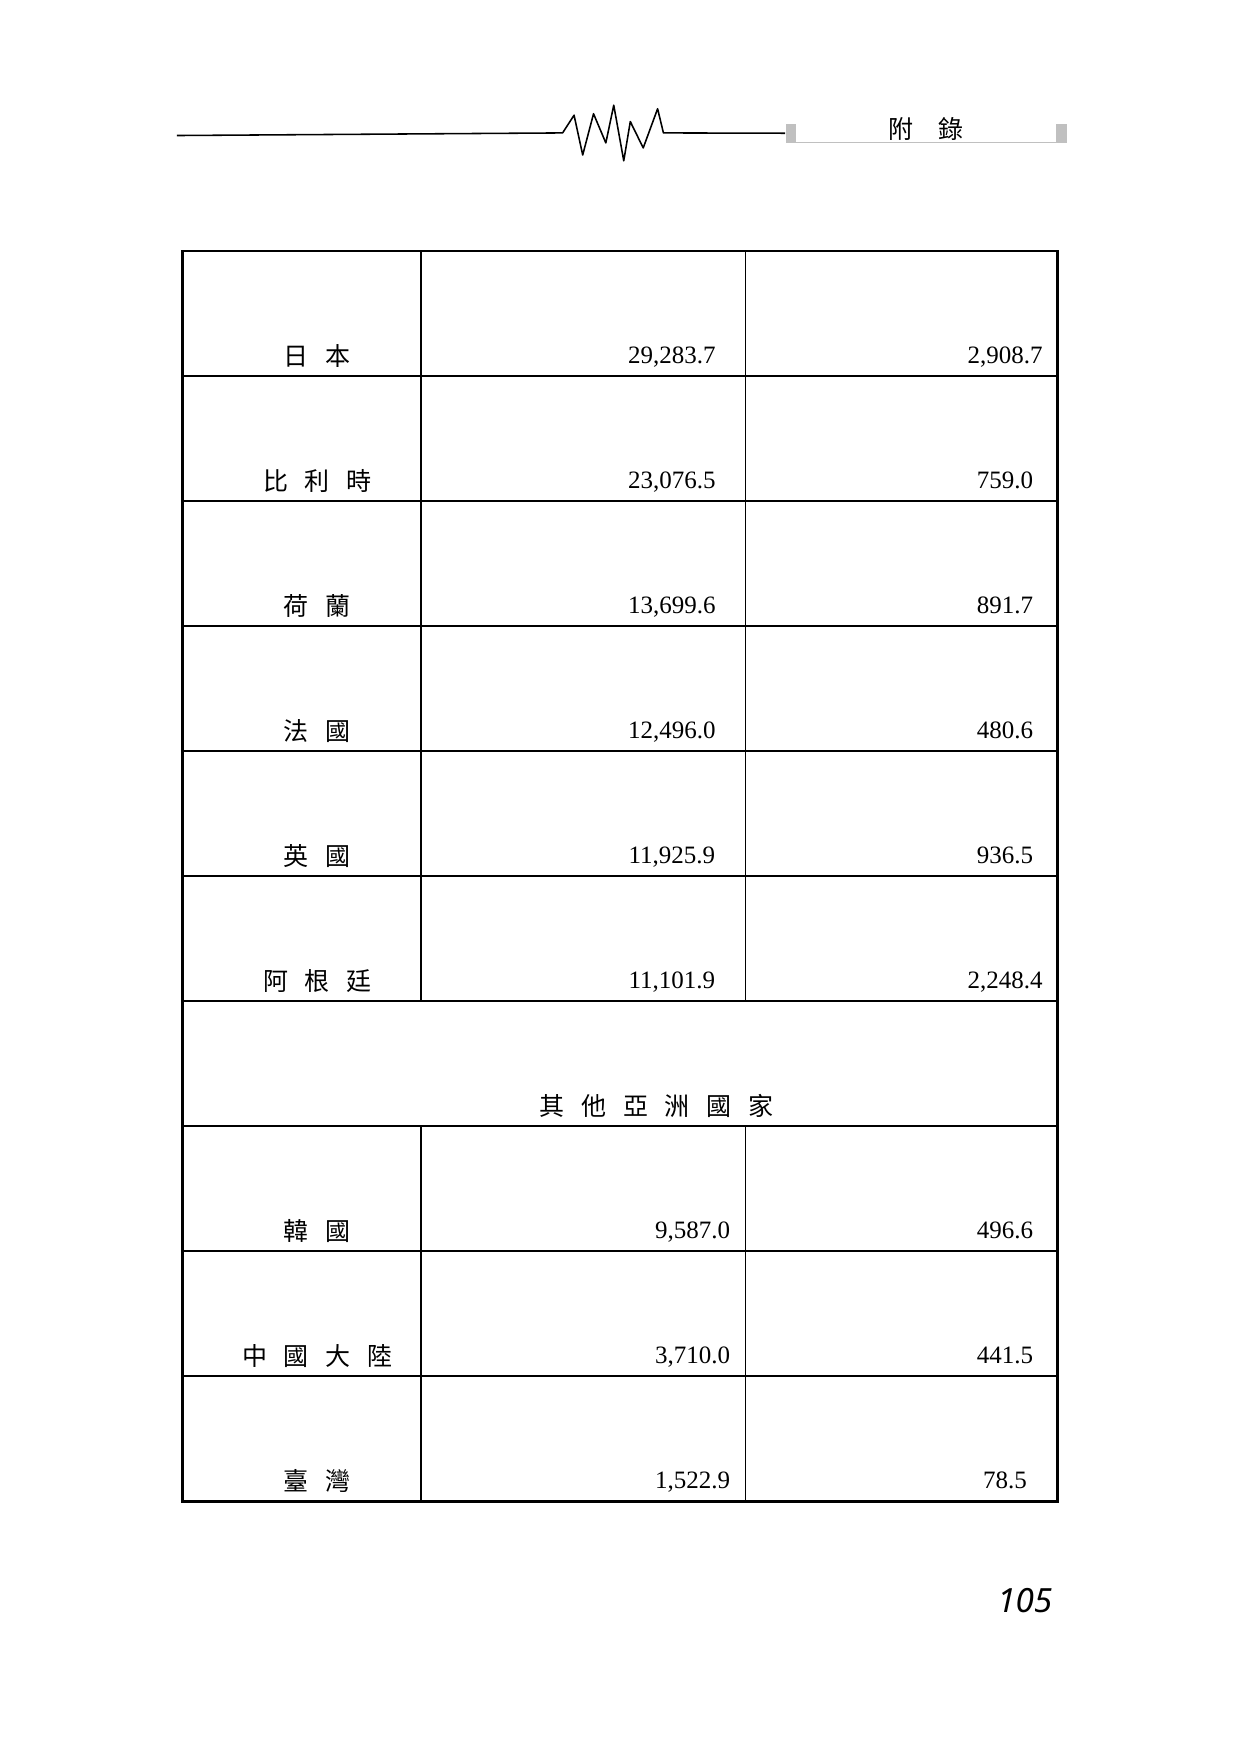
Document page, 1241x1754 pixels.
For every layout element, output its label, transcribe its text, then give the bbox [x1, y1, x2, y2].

table_cell 臺灣 [184, 1377, 420, 1500]
table_cell 936.5 [746, 752, 1056, 875]
table_cell 891.7 [746, 502, 1056, 625]
table_cell 11,101.9 [422, 877, 745, 1000]
table_cell 2,248.4 [746, 877, 1056, 1000]
table_cell 韓國 [184, 1127, 420, 1250]
table_cell 1,522.9 [422, 1377, 745, 1500]
table_cell 英國 [184, 752, 420, 875]
table_cell 759.0 [746, 377, 1056, 500]
table_cell 阿根廷 [184, 877, 420, 1000]
table_cell 9,587.0 [422, 1127, 745, 1250]
table_cell 荷蘭 [184, 502, 420, 625]
table_cell 441.5 [746, 1252, 1056, 1375]
table_cell 中國大陸 [184, 1252, 420, 1375]
table_cell 11,925.9 [422, 752, 745, 875]
table_cell 法國 [184, 627, 420, 750]
table_cell 23,076.5 [422, 377, 745, 500]
table_cell 日本 [184, 252, 420, 375]
table_cell 比利時 [184, 377, 420, 500]
table_cell 3,710.0 [422, 1252, 745, 1375]
table_cell 78.5 [746, 1377, 1056, 1500]
table_cell 13,699.6 [422, 502, 745, 625]
table_cell 29,283.7 [422, 252, 745, 375]
table_cell 480.6 [746, 627, 1056, 750]
table_cell 496.6 [746, 1127, 1056, 1250]
table_cell 2,908.7 [746, 252, 1056, 375]
table_cell 12,496.0 [422, 627, 745, 750]
table_cell 其他亞洲國家 [184, 1002, 1056, 1125]
